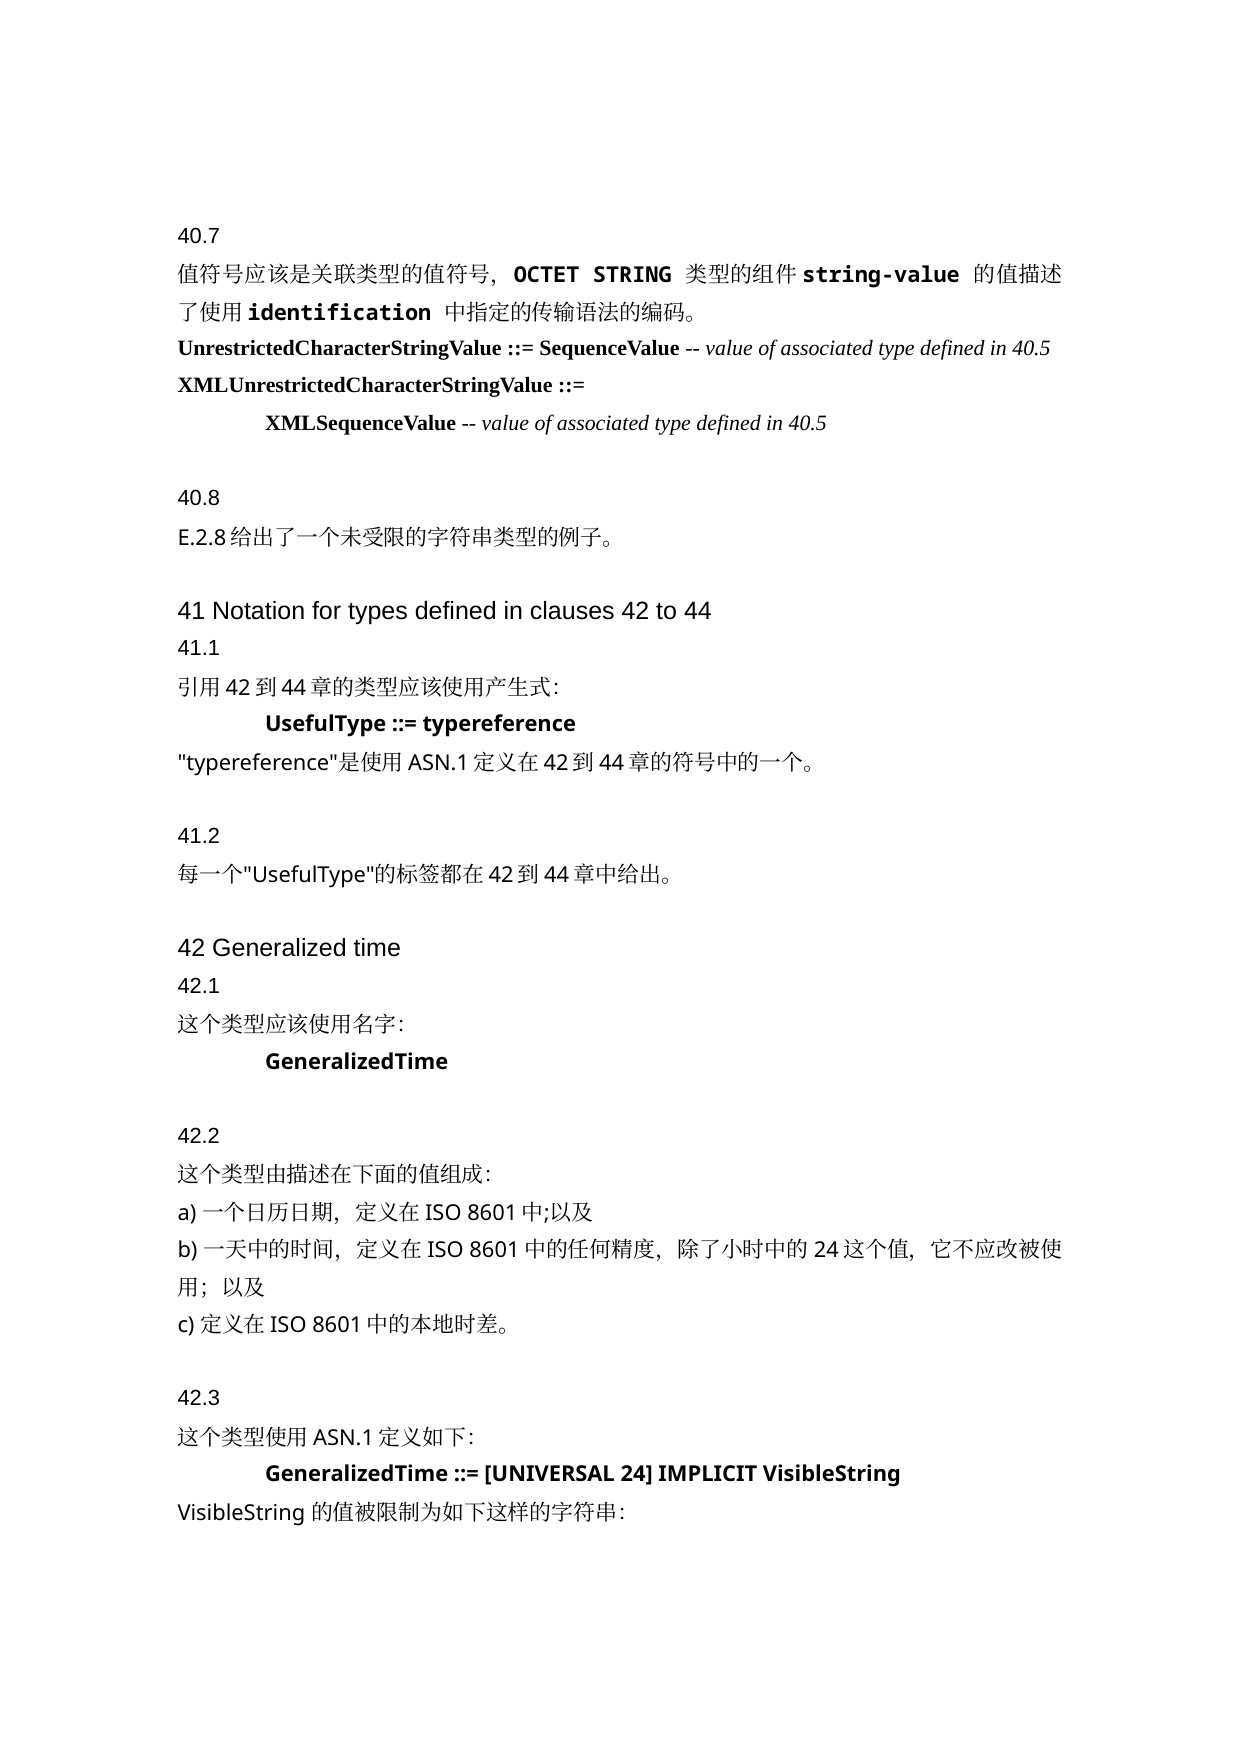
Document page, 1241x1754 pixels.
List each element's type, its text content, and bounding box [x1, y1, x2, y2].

text 这个类型使用ASN.1定义如下： [177, 1417, 1063, 1454]
text UnrestrictedCharacterStringValue ::= SequenceValue -- value of associated type defined in 40.5 [177, 329, 1063, 367]
subtitle 42.2 [177, 1117, 1063, 1154]
text 每一个"UsefulType"的标签都在42到44章中给出。 [177, 854, 1063, 892]
text a) 一个日历日期，定义在ISO 8601中;以及 [177, 1192, 1063, 1229]
text VisibleString 的值被限制为如下这样的字符串： [177, 1492, 1063, 1529]
text UsefulType ::= typereference [177, 704, 1063, 742]
text c) 定义在ISO 8601中的本地时差。 [177, 1304, 1063, 1342]
text 引用42到44章的类型应该使用产生式： [177, 667, 1063, 704]
text b) 一天中的时间，定义在ISO 8601中的任何精度，除了小时中的24这个值，它不应改被使用；以及 [177, 1229, 1063, 1304]
subtitle 40.8 [177, 479, 1063, 517]
subtitle 40.7 [177, 217, 1063, 254]
subtitle 42.3 [177, 1379, 1063, 1417]
subtitle 41.1 [177, 629, 1063, 667]
text 这个类型由描述在下面的值组成： [177, 1154, 1063, 1192]
subtitle 41.2 [177, 817, 1063, 854]
text XMLUnrestrictedCharacterStringValue ::= [177, 367, 1063, 404]
subtitle 42 Generalized time [177, 929, 1063, 967]
text GeneralizedTime [177, 1042, 1063, 1079]
subtitle 42.1 [177, 967, 1063, 1004]
subtitle 41 Notation for types defined in clauses 42 to 44 [177, 592, 1063, 629]
text 这个类型应该使用名字： [177, 1004, 1063, 1042]
text GeneralizedTime ::= [UNIVERSAL 24] IMPLICIT VisibleString [177, 1454, 1063, 1492]
text "typereference"是使用ASN.1定义在42到44章的符号中的一个。 [177, 742, 1063, 779]
text E.2.8给出了一个未受限的字符串类型的例子。 [177, 517, 1063, 554]
text 值符号应该是关联类型的值符号，OCTET STRING 类型的组件string-value 的值描述了使用identification 中指定的传输语法的编码。 [177, 254, 1063, 329]
text XMLSequenceValue -- value of associated type defined in 40.5 [177, 404, 1063, 442]
